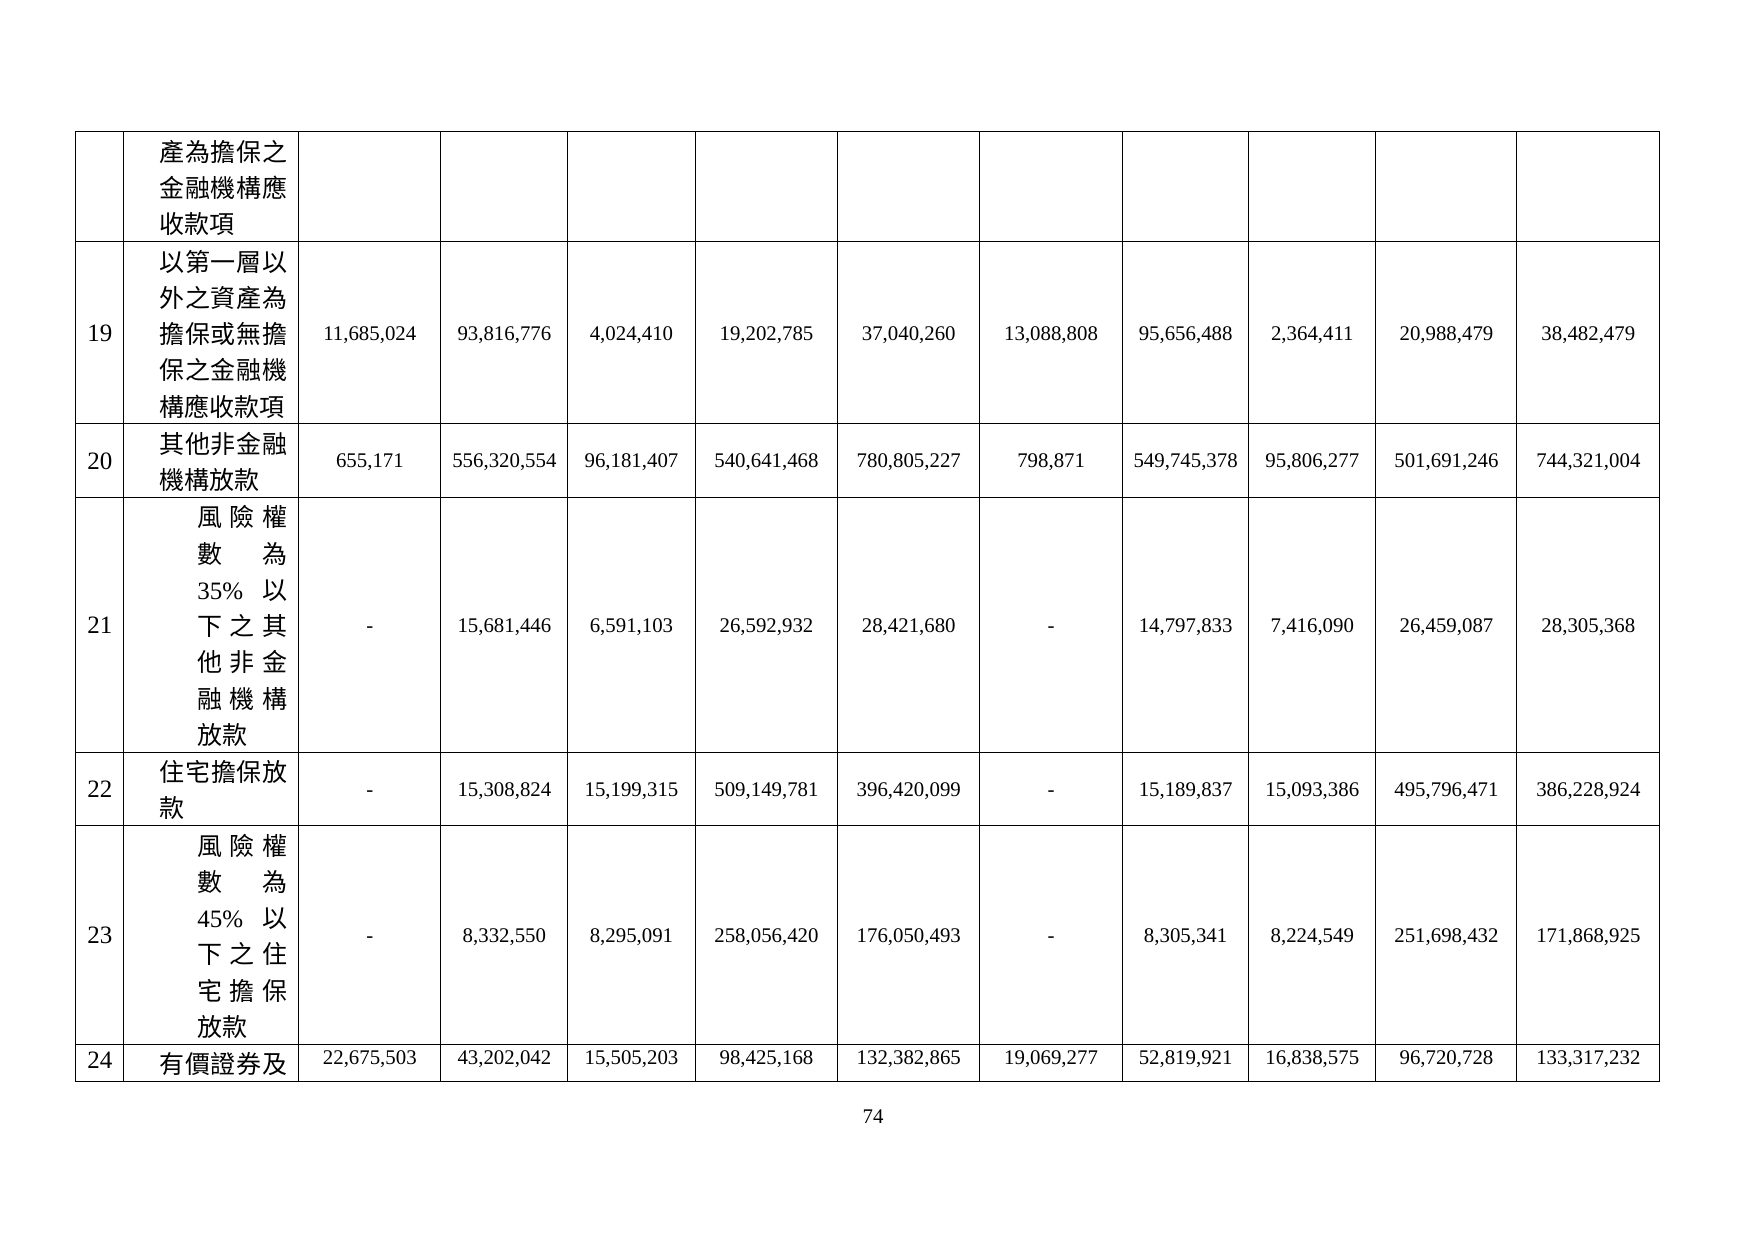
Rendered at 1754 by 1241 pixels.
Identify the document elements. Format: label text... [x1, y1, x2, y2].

table_cell 13,088,808 [980, 242, 1122, 423]
table_cell - [299, 826, 440, 1044]
table_cell 93,816,776 [441, 242, 567, 423]
table_cell 15,093,386 [1249, 753, 1375, 825]
table_cell 132,382,865 [838, 1045, 979, 1081]
table_cell 19,202,785 [696, 242, 837, 423]
table_cell [1123, 132, 1248, 241]
table_cell [441, 132, 567, 241]
table_cell 21 [76, 498, 123, 752]
table_cell 43,202,042 [441, 1045, 567, 1081]
table_cell - [568, 132, 695, 241]
table_cell 8,224,549 [1249, 826, 1375, 1044]
table_cell 15,199,315 [568, 753, 695, 825]
table_cell 8,305,341 [1123, 826, 1248, 1044]
table_cell 19 [76, 242, 123, 423]
table_cell [838, 132, 979, 241]
table_cell 509,149,781 [696, 753, 837, 825]
table_cell - [980, 132, 1122, 241]
table_cell 396,420,099 [838, 753, 979, 825]
table_cell 96,181,407 [568, 424, 695, 497]
table_cell - [1376, 132, 1516, 241]
table_cell 8,332,550 [441, 826, 567, 1044]
table_cell 24 [76, 1045, 123, 1081]
table_cell 28,305,368 [1517, 498, 1659, 752]
table_cell 95,806,277 [1249, 424, 1375, 497]
table_cell - [980, 498, 1122, 752]
table_cell 15,189,837 [1123, 753, 1248, 825]
table_cell 26,592,932 [696, 498, 837, 752]
table_cell 52,819,921 [1123, 1045, 1248, 1081]
table_cell 16,838,575 [1249, 1045, 1375, 1081]
table_cell 15,681,446 [441, 498, 567, 752]
table_cell [76, 132, 123, 241]
table_cell 501,691,246 [1376, 424, 1516, 497]
table_cell 15,505,203 [568, 1045, 695, 1081]
table_cell 風險權數為35%以下之其他非金融機構放款 [124, 498, 298, 752]
table_cell 6,591,103 [568, 498, 695, 752]
table_cell - [1249, 132, 1375, 241]
table_cell 產為擔保之金融機構應收款項 [124, 132, 298, 241]
table_cell 以第一層以外之資產為擔保或無擔保之金融機構應收款項 [124, 242, 298, 423]
table_cell 7,416,090 [1249, 498, 1375, 752]
table_cell 20,988,479 [1376, 242, 1516, 423]
table_cell 2,364,411 [1249, 242, 1375, 423]
table_cell 風險權數為45%以下之住宅擔保放款 [124, 826, 298, 1044]
table_cell 38,482,479 [1517, 242, 1659, 423]
table_cell 798,871 [980, 424, 1122, 497]
table_cell 258,056,420 [696, 826, 837, 1044]
table_cell 556,320,554 [441, 424, 567, 497]
table_cell 22 [76, 753, 123, 825]
table_cell 549,745,378 [1123, 424, 1248, 497]
table_cell 住宅擔保放款 [124, 753, 298, 825]
table_cell [1517, 132, 1659, 241]
table_cell 540,641,468 [696, 424, 837, 497]
table_cell 95,656,488 [1123, 242, 1248, 423]
table_cell 171,868,925 [1517, 826, 1659, 1044]
table_cell 386,228,924 [1517, 753, 1659, 825]
table_cell 15,308,824 [441, 753, 567, 825]
table_cell - [980, 826, 1122, 1044]
table_cell - [299, 498, 440, 752]
table_cell 22,675,503 [299, 1045, 440, 1081]
table_cell 176,050,493 [838, 826, 979, 1044]
table_cell 133,317,232 [1517, 1045, 1659, 1081]
table_cell 780,805,227 [838, 424, 979, 497]
table_cell 有價證券及 [124, 1045, 298, 1081]
table_cell 744,321,004 [1517, 424, 1659, 497]
table_cell - [980, 753, 1122, 825]
table_cell 其他非金融機構放款 [124, 424, 298, 497]
table_cell 19,069,277 [980, 1045, 1122, 1081]
table_cell 37,040,260 [838, 242, 979, 423]
table_cell 28,421,680 [838, 498, 979, 752]
table_cell 20 [76, 424, 123, 497]
table_cell - [299, 132, 440, 241]
table_cell 98,425,168 [696, 1045, 837, 1081]
table_cell 4,024,410 [568, 242, 695, 423]
table_cell 495,796,471 [1376, 753, 1516, 825]
table_cell 655,171 [299, 424, 440, 497]
table_cell 11,685,024 [299, 242, 440, 423]
table_cell 8,295,091 [568, 826, 695, 1044]
table_cell - [299, 753, 440, 825]
table_cell 14,797,833 [1123, 498, 1248, 752]
table_cell 26,459,087 [1376, 498, 1516, 752]
table_cell 251,698,432 [1376, 826, 1516, 1044]
table_cell 96,720,728 [1376, 1045, 1516, 1081]
table_cell - [696, 132, 837, 241]
table_cell 23 [76, 826, 123, 1044]
